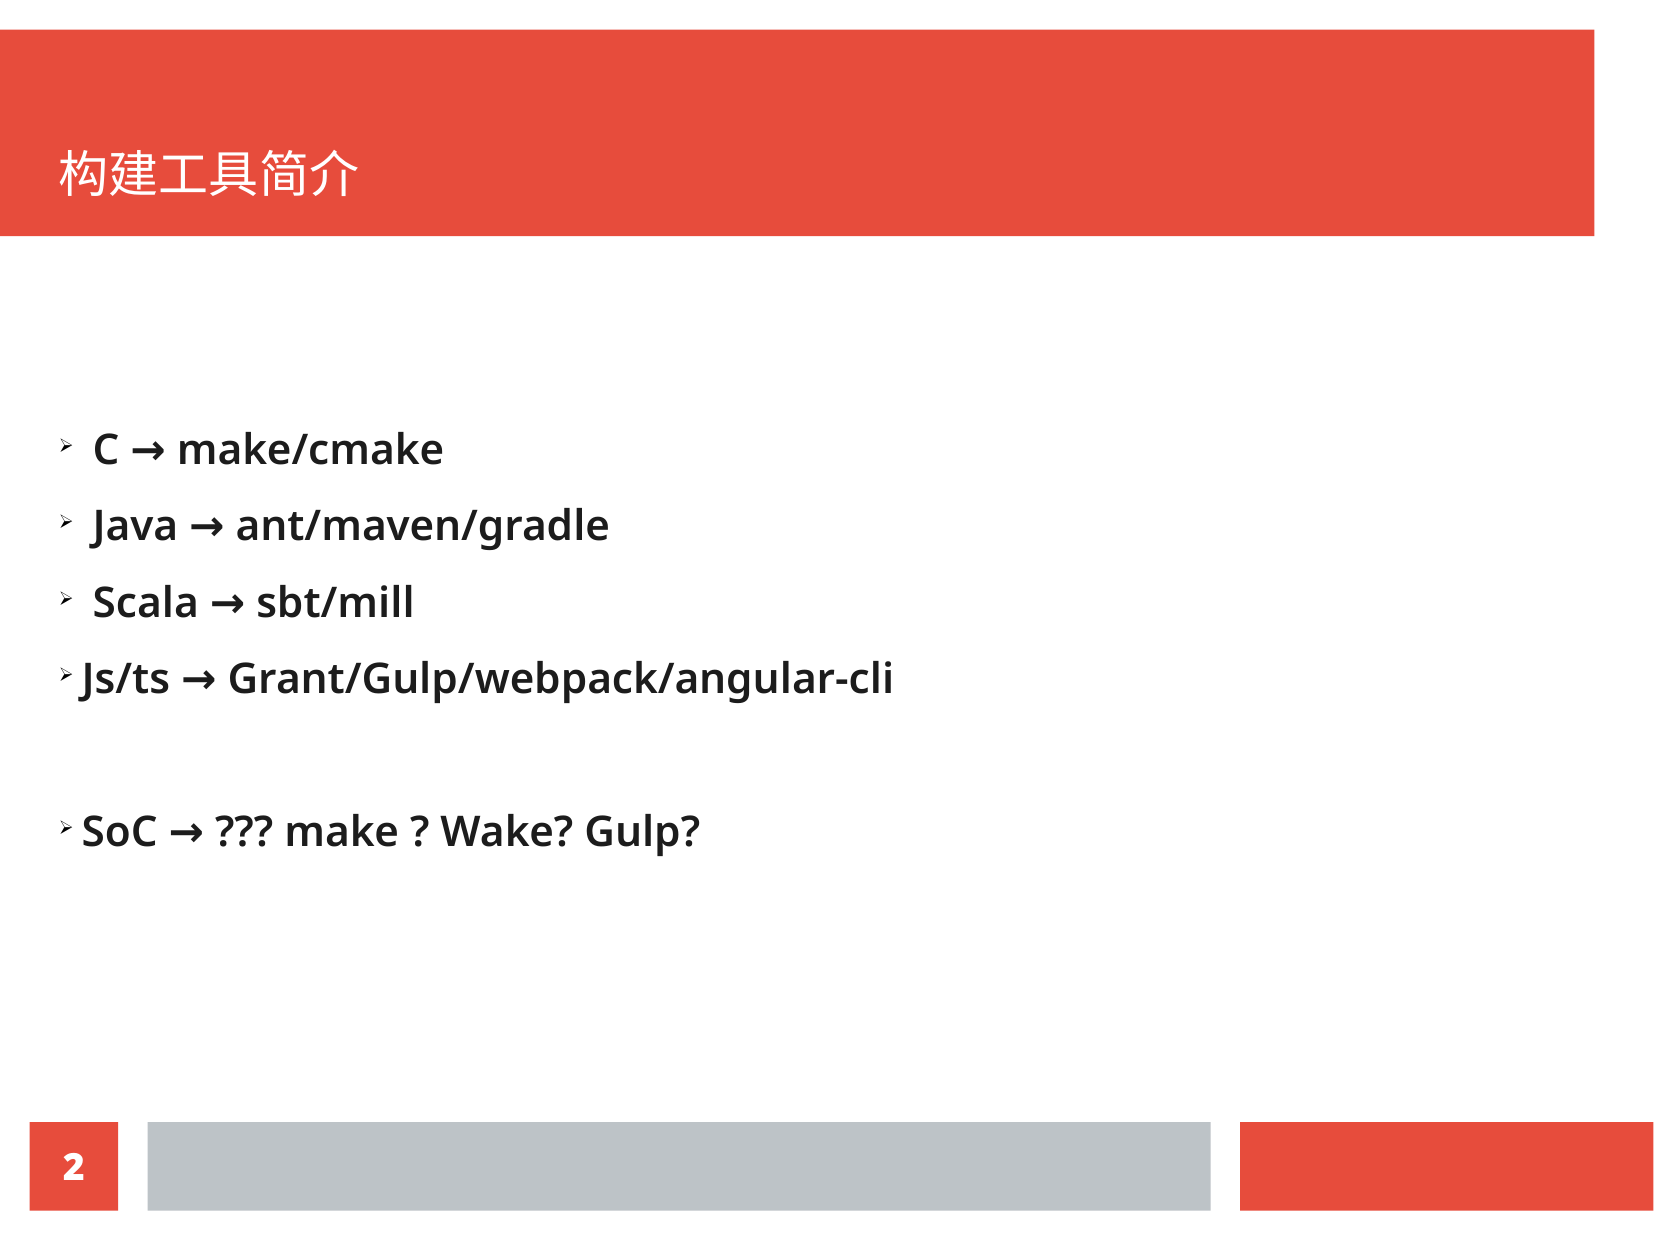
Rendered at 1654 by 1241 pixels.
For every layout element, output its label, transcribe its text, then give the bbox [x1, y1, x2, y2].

list C → make/cmake Java → ant/maven/gradle Scala → sbt/mill Js/ts → Grant/Gulp/webpack/angular-cli SoC → ??? make ? Wake? Gulp? [59, 419, 1359, 863]
title 构建工具简介 [59, 59, 1595, 207]
